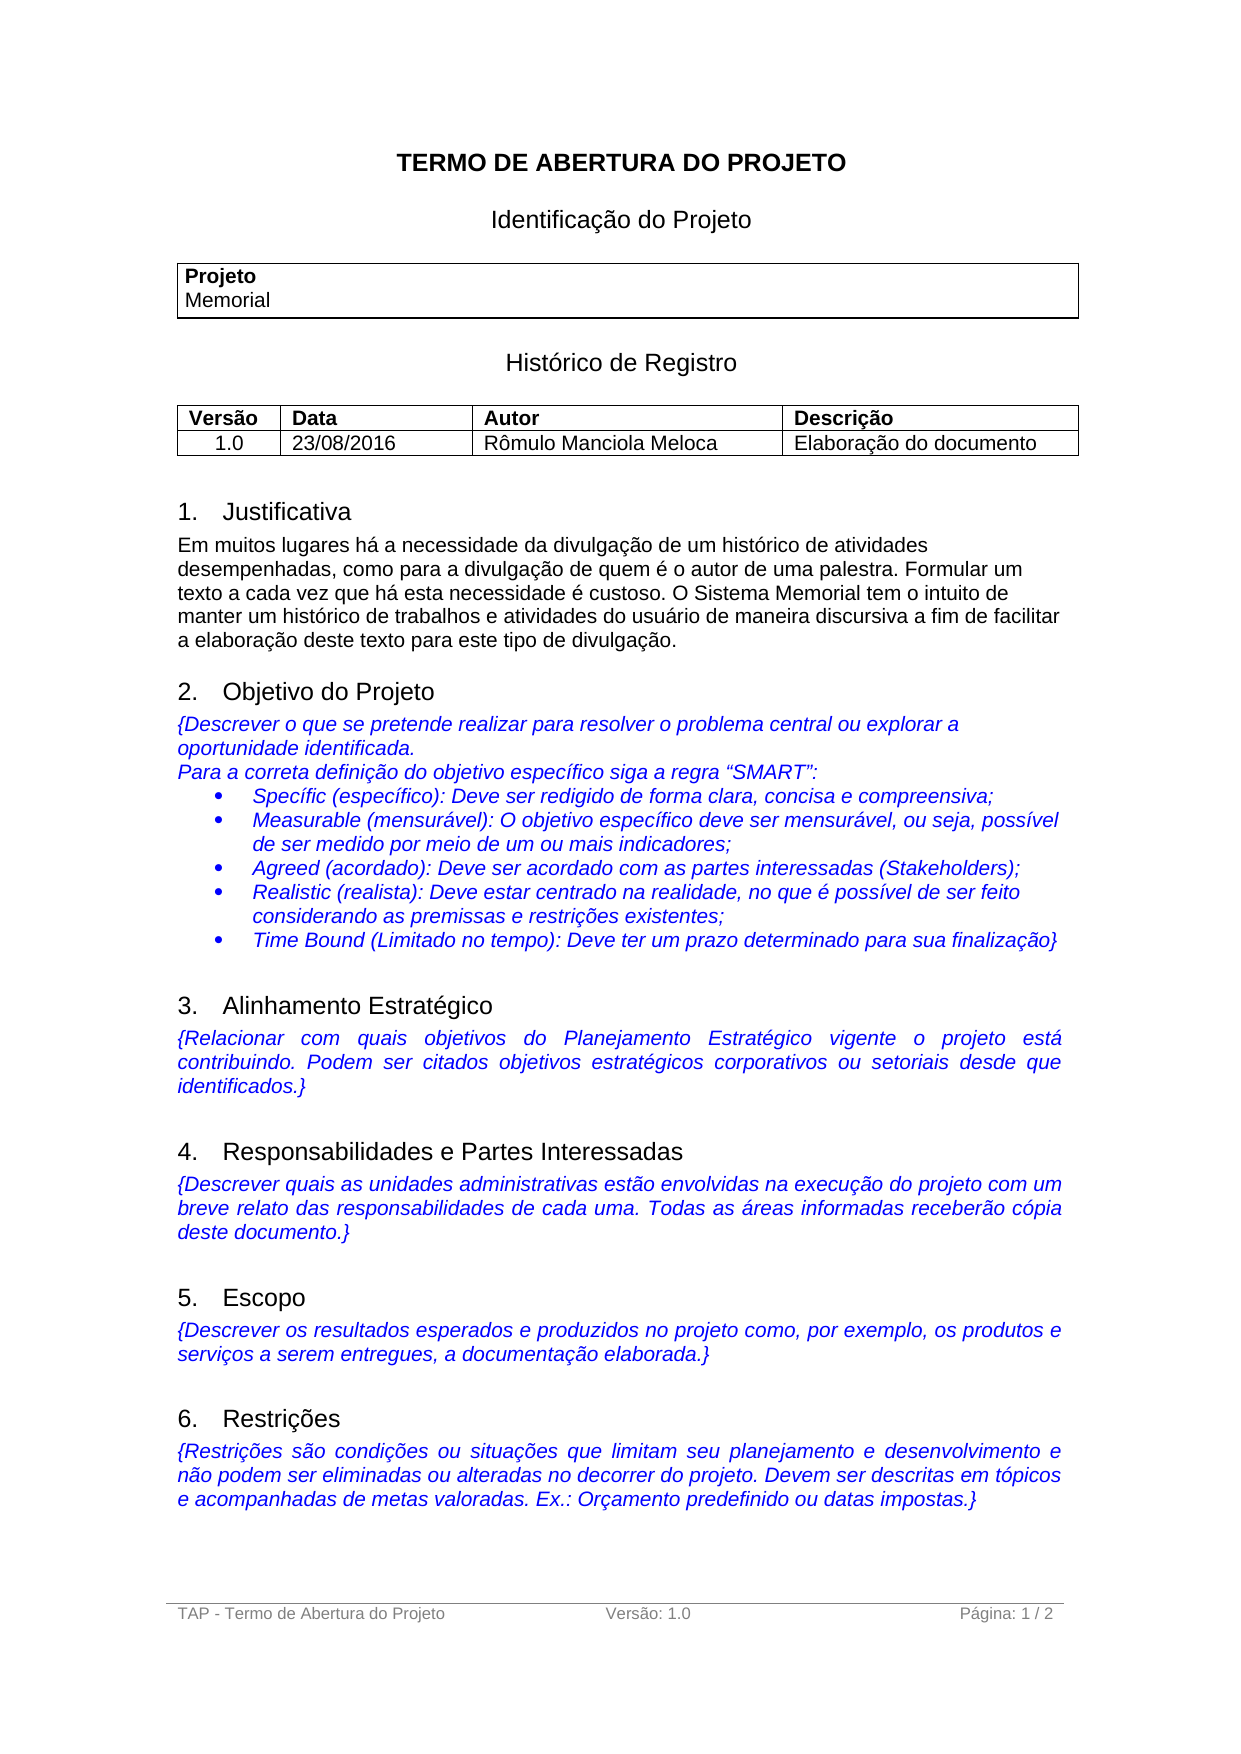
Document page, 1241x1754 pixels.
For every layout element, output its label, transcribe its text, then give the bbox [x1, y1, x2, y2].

text Para a correta definição do objetivo específico siga a regra “SMART”: [177, 760, 1063, 784]
text TERMO DE ABERTURA DO PROJETO [177, 148, 1065, 176]
text {Restrições são condições ou situações que limitam seu planejamento e desenvolvimento e não podem ser eliminadas ou alteradas no decorrer do projeto. Devem ser descritas em tópicos e acompanhadas de metas valoradas. Ex.: Orçamento predefinido ou datas impostas.} [177, 1439, 1063, 1511]
text {Relacionar com quais objetivos do Planejamento Estratégico vigente o projeto está contribuindo. Podem ser citados objetivos estratégicos corporativos ou setoriais desde que identificados.} [177, 1026, 1063, 1098]
text {Descrever quais as unidades administrativas estão envolvidas na execução do projeto com um breve relato das responsabilidades de cada uma. Todas as áreas informadas receberão cópia deste documento.} [177, 1172, 1063, 1244]
table_header Data [281, 406, 472, 430]
subtitle Escopo [177, 1283, 1065, 1311]
text Identificação do Projeto [177, 205, 1065, 234]
list Agreed (acordado): Deve ser acordado com as partes interessadas (Stakeholders); [215, 856, 1063, 880]
text Histórico de Registro [177, 348, 1065, 376]
subtitle Objetivo do Projeto [177, 677, 1065, 706]
list Time Bound (Limitado no tempo): Deve ter um prazo determinado para sua finalização} [215, 928, 1063, 952]
text {Descrever os resultados esperados e produzidos no projeto como, por exemplo, os produtos e serviços a serem entregues, a documentação elaborada.} [177, 1318, 1063, 1366]
table_header Versão [178, 406, 280, 430]
table_cell Rômulo Manciola Meloca [473, 431, 782, 455]
subtitle Restrições [177, 1404, 1065, 1433]
subtitle Alinhamento Estratégico [177, 991, 1065, 1020]
subtitle Justificativa [177, 497, 1065, 526]
list Specífic (específico): Deve ser redigido de forma clara, concisa e compreensiva; [215, 784, 1063, 808]
table_cell 1.0 [178, 431, 280, 455]
table_header Autor [473, 406, 782, 430]
text {Descrever o que se pretende realizar para resolver o problema central ou explorar a oportunidade identificada. [177, 712, 1063, 760]
subtitle Responsabilidades e Partes Interessadas [177, 1137, 1065, 1166]
table_cell Elaboração do documento [783, 431, 1078, 455]
table_header Projeto Memorial [178, 264, 1078, 317]
table_cell 23/08/2016 [281, 431, 472, 455]
text Em muitos lugares há a necessidade da divulgação de um histórico de atividades desempenhadas, como para a divulgação de quem é o autor de uma palestra. Formular um texto a cada vez que há esta necessidade é custoso. O Sistema Memorial tem o intuito de manter um histórico de trabalhos e atividades do usuário de maneira discursiva a fim de facilitar a elaboração deste texto para este tipo de divulgação. [177, 532, 1063, 652]
list Measurable (mensurável): O objetivo específico deve ser mensurável, ou seja, possível de ser medido por meio de um ou mais indicadores; [215, 808, 1063, 856]
list Realistic (realista): Deve estar centrado na realidade, no que é possível de ser feito considerando as premissas e restrições existentes; [215, 880, 1063, 928]
table_header Descrição [783, 406, 1078, 430]
